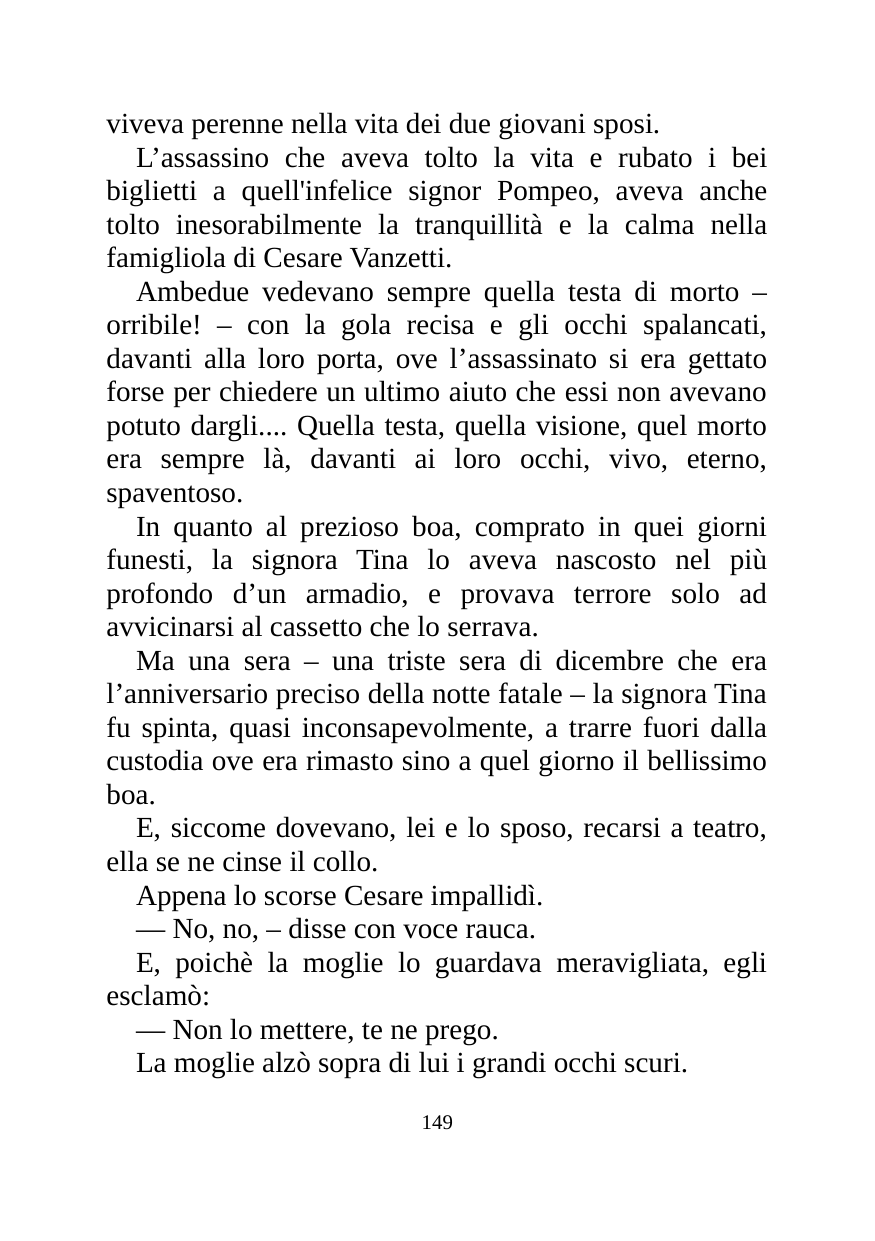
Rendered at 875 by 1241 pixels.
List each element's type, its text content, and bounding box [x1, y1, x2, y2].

text viveva perenne nella vita dei due giovani sposi. [106, 106, 768, 140]
text — No, no, – disse con voce rauca. [106, 911, 768, 945]
text La moglie alzò sopra di lui i grandi occhi scuri. [106, 1045, 768, 1079]
text L’assassino che aveva tolto la vita e rubato i bei biglietti a quell'infelice signor Pompeo, aveva anche tolto inesorabilmente la tranquillità e la calma nella famigliola di Cesare Vanzetti. [106, 140, 768, 274]
text Appena lo scorse Cesare impallidì. [106, 878, 768, 911]
text Ma una sera – una triste sera di dicembre che era l’anniversario preciso della notte fatale – la signora Tina fu spinta, quasi inconsapevolmente, a trarre fuori dalla custodia ove era rimasto sino a quel giorno il bellissimo boa. [106, 643, 768, 811]
text In quanto al prezioso boa, comprato in quei giorni funesti, la signora Tina lo aveva nascosto nel più profondo d’un armadio, e provava terrore solo ad avvicinarsi al cassetto che lo serrava. [106, 509, 768, 643]
text Ambedue vedevano sempre quella testa di morto – orribile! – con la gola recisa e gli occhi spalancati, davanti alla loro porta, ove l’assassinato si era gettato forse per chiedere un ultimo aiuto che essi non avevano potuto dargli.... Quella testa, quella visione, quel morto era sempre là, davanti ai loro occhi, vivo, eterno, spaventoso. [106, 274, 768, 509]
text — Non lo mettere, te ne prego. [106, 1012, 768, 1045]
text E, poichè la moglie lo guardava meravigliata, egli esclamò: [106, 945, 768, 1012]
text E, siccome dovevano, lei e lo sposo, recarsi a teatro, ella se ne cinse il collo. [106, 811, 768, 878]
